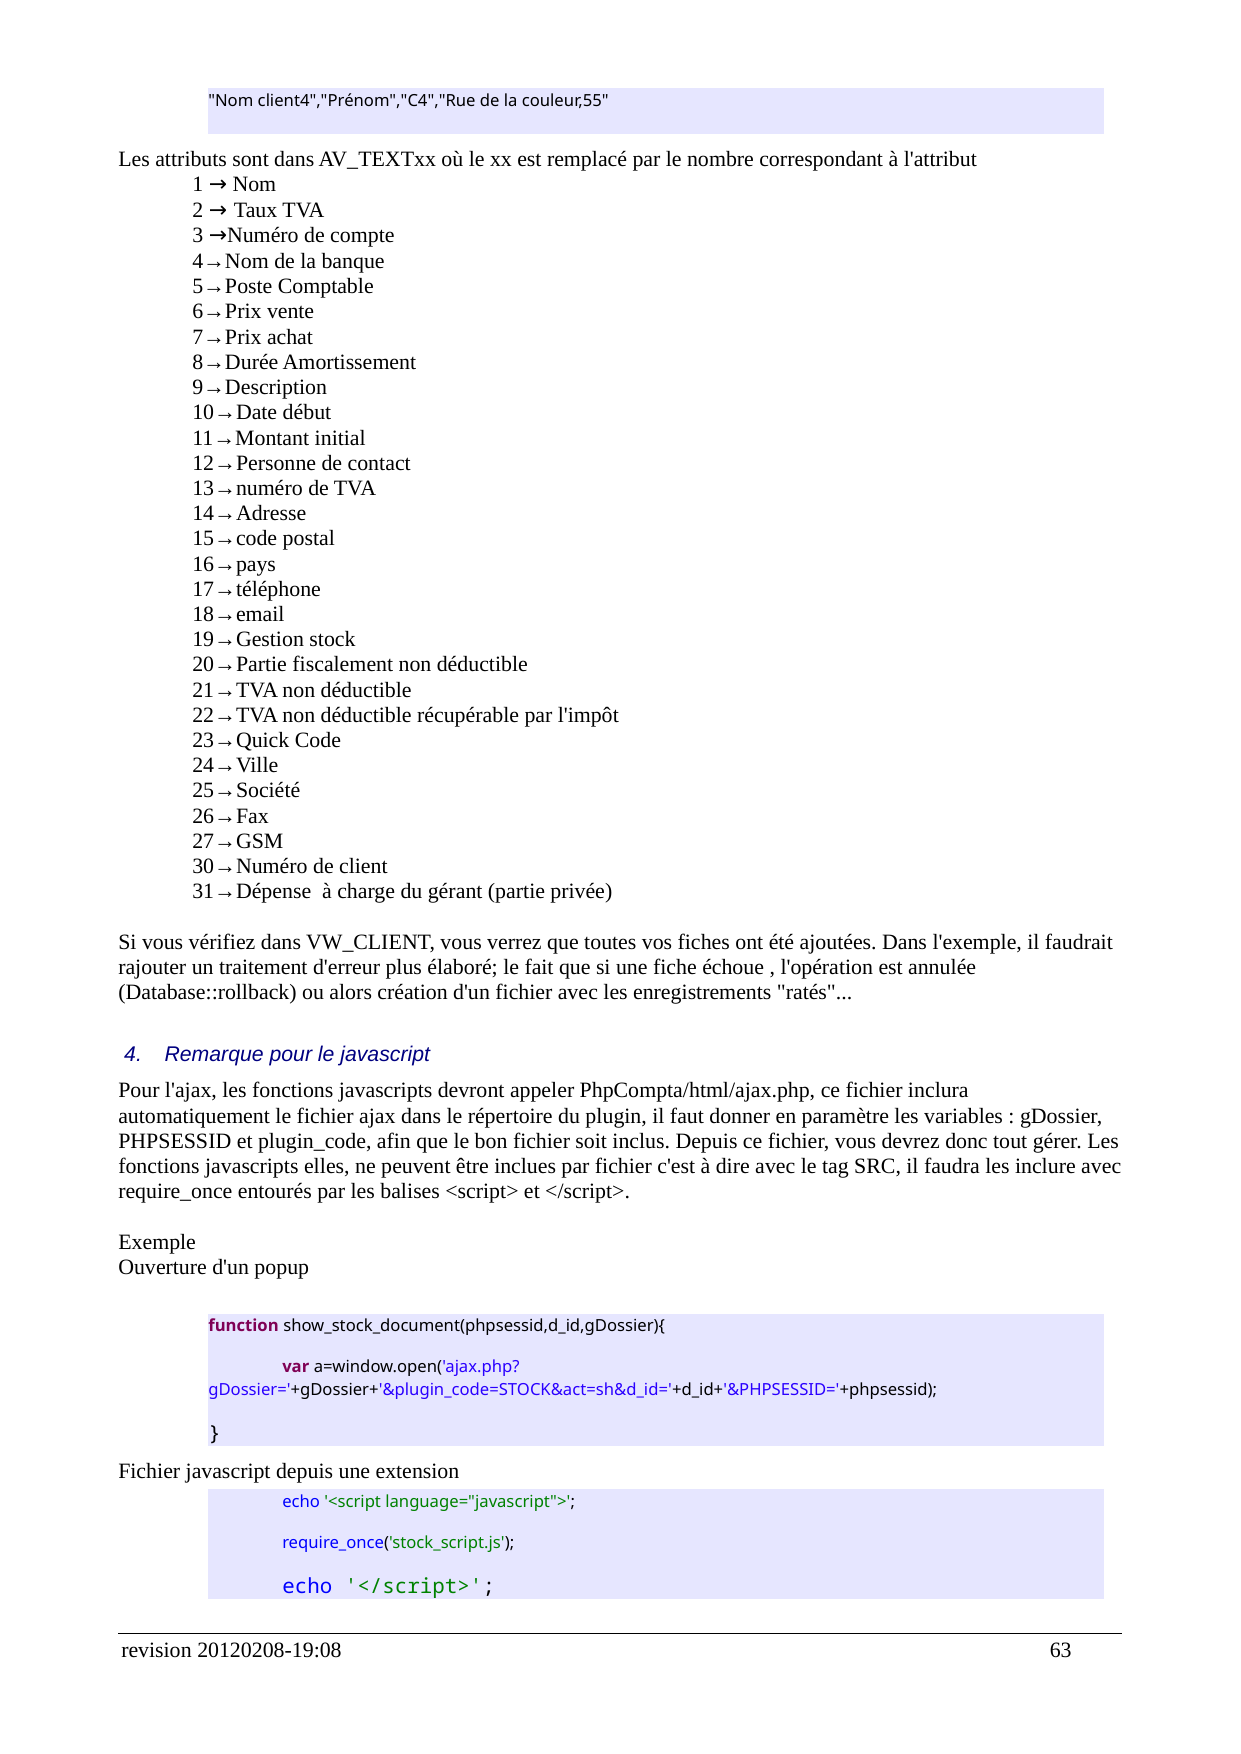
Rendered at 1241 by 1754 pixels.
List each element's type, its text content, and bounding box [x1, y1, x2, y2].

text var a=window.open('ajax.php?gDossier='+gDossier+'&plugin_code=STOCK&act=sh&d_id='+d_id+'&PHPSESSID='+phpsessid); [208, 1354, 1104, 1400]
text echo '<script language="javascript">'; [208, 1489, 1104, 1512]
text 17→téléphone [192, 576, 1122, 601]
text 19→Gestion stock [192, 626, 1122, 651]
text 23→Quick Code [192, 727, 1122, 752]
text 2 → Taux TVA [192, 197, 1122, 222]
text 16→pays [192, 551, 1122, 576]
text 20→Partie fiscalement non déductible [192, 651, 1122, 677]
text 8→Durée Amortissement [192, 349, 1122, 374]
text 30→Numéro de client [192, 853, 1122, 878]
text 27→GSM [192, 828, 1122, 853]
text Si vous vérifiez dans VW_CLIENT, vous verrez que toutes vos fiches ont été ajoutées. Dans l'exemple, il faudrait rajouter un traitement d'erreur plus élaboré; le fait que si une fiche échoue , l'opération est annulée (Database::rollback) ou alors création d'un fichier avec les enregistrements "ratés"... [118, 929, 1122, 1004]
text 10→Date début [192, 399, 1122, 424]
text 24→Ville [192, 752, 1122, 777]
text Pour l'ajax, les fonctions javascripts devront appeler PhpCompta/html/ajax.php, ce fichier inclura automatiquement le fichier ajax dans le répertoire du plugin, il faut donner en paramètre les variables : gDossier, PHPSESSID et plugin_code, afin que le bon fichier soit inclus. Depuis ce fichier, vous devrez donc tout gérer. Les fonctions javascripts elles, ne peuvent être inclues par fichier c'est à dire avec le tag SRC, il faudra les inclure avec require_once entourés par les balises <script> et </script>. [118, 1077, 1122, 1203]
text "Nom client4","Prénom","C4","Rue de la couleur,55" [208, 88, 1104, 134]
text 11→Montant initial [192, 424, 1122, 450]
text function show_stock_document(phpsessid,d_id,gDossier){ [208, 1314, 1104, 1336]
text 22→TVA non déductible récupérable par l'impôt [192, 702, 1122, 727]
text 6→Prix vente [192, 298, 1122, 324]
text 21→TVA non déductible [192, 677, 1122, 702]
text } [208, 1418, 1104, 1446]
subtitle Remarque pour le javascript [118, 1041, 1122, 1066]
text Fichier javascript depuis une extension [118, 1458, 1122, 1483]
text 15→code postal [192, 525, 1122, 551]
text echo '</script>'; [208, 1571, 1104, 1599]
text Les attributs sont dans AV_TEXTxx où le xx est remplacé par le nombre correspondant à l'attribut [118, 146, 1122, 171]
text 12→Personne de contact [192, 450, 1122, 475]
text 7→Prix achat [192, 324, 1122, 349]
text 5→Poste Comptable [192, 273, 1122, 298]
text 1 → Nom [192, 171, 1122, 197]
text 18→email [192, 601, 1122, 626]
text Exemple [118, 1229, 1122, 1254]
text Ouverture d'un popup [118, 1254, 1122, 1279]
text 9→Description [192, 374, 1122, 399]
text 25→Société [192, 777, 1122, 803]
text 26→Fax [192, 803, 1122, 828]
text 4→Nom de la banque [192, 248, 1122, 273]
text 14→Adresse [192, 500, 1122, 525]
text require_once('stock_script.js'); [208, 1530, 1104, 1553]
text 31→Dépense à charge du gérant (partie privée) [192, 878, 1122, 903]
text 3 →Numéro de compte [192, 222, 1122, 248]
text 13→numéro de TVA [192, 475, 1122, 500]
